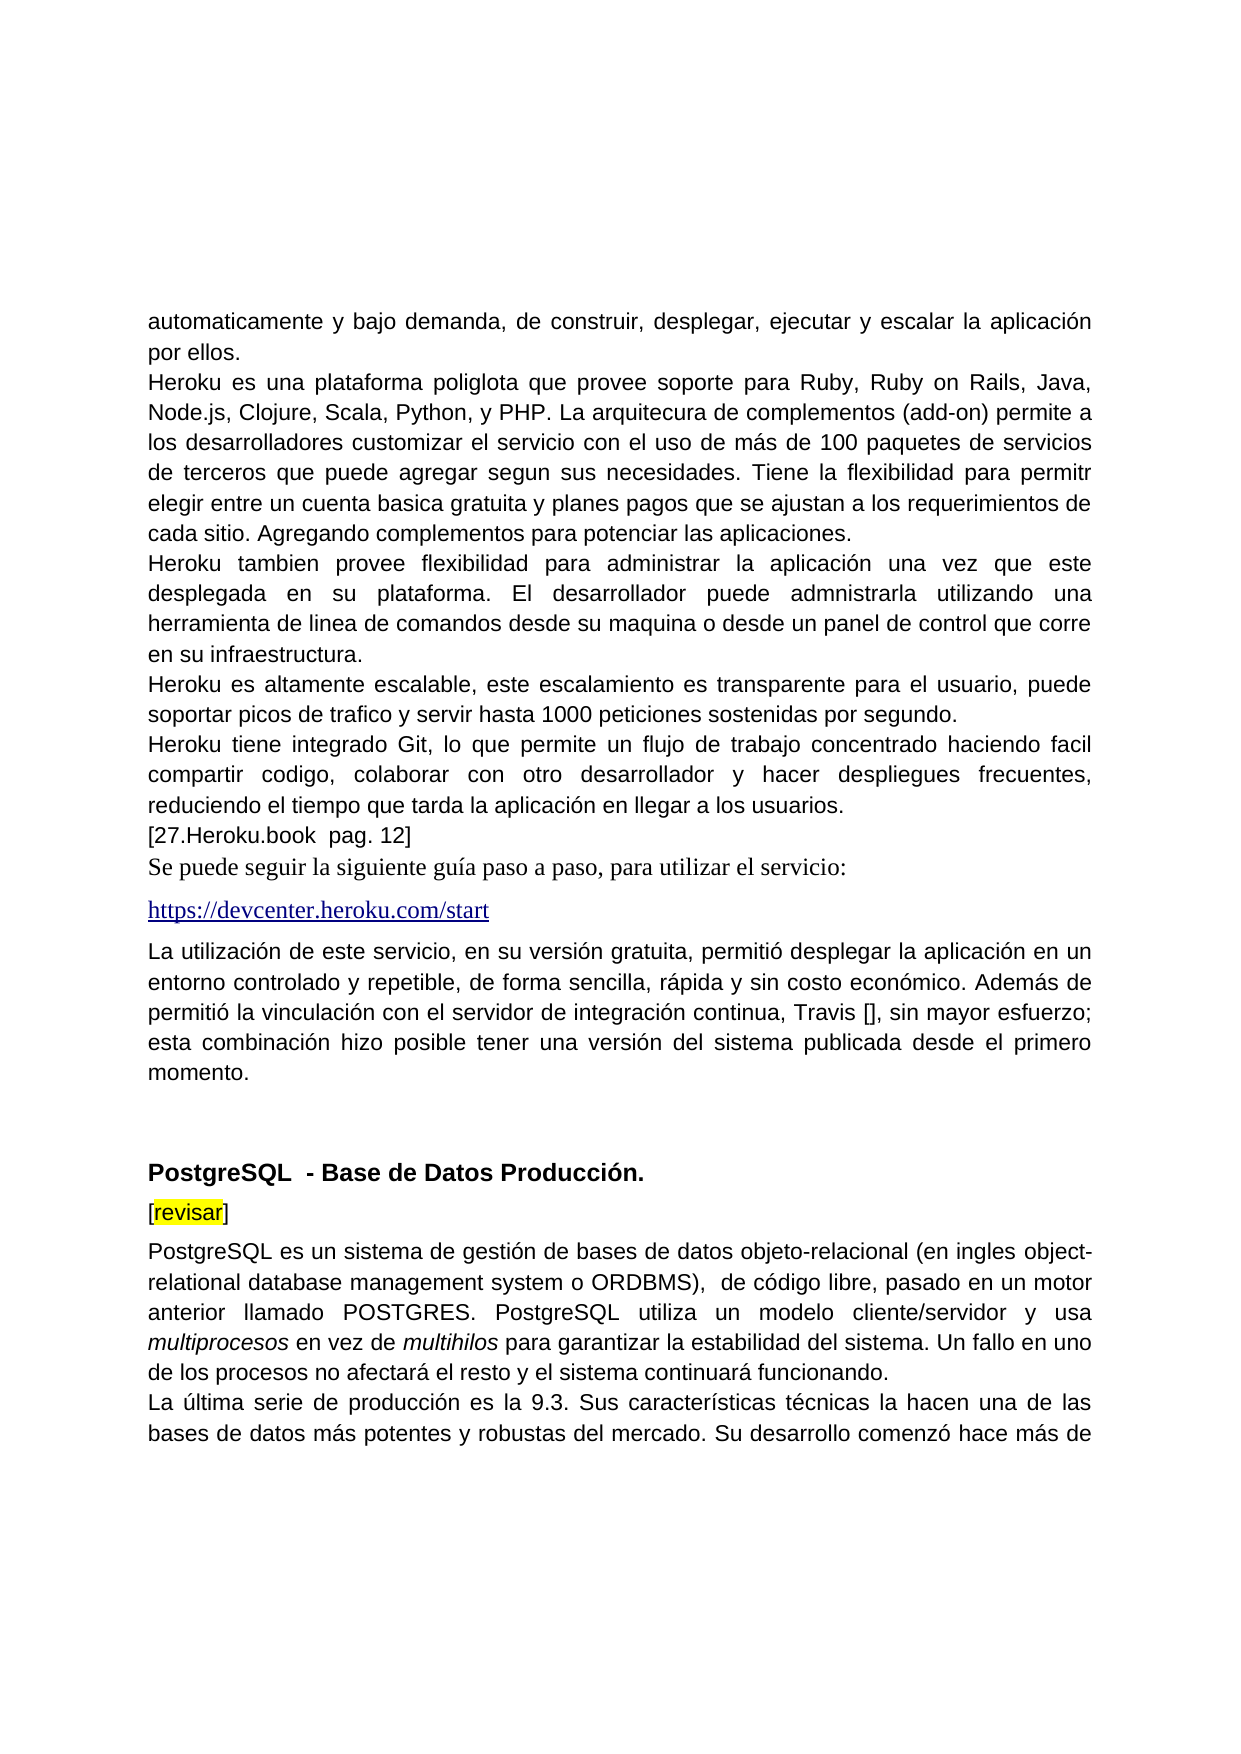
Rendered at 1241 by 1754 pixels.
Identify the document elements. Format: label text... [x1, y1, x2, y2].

text La utilización de este servicio, en su versión gratuita, permitió desplegar la aplicación en un entorno controlado y repetible, de forma sencilla, rápida y sin costo económico. Además de permitió la vinculación con el servidor de integración continua, Travis [], sin mayor esfuerzo; esta combinación hizo posible tener una versión del sistema publicada desde el primero momento. [148, 938, 1093, 1086]
subtitle PostgreSQL - Base de Datos Producción. [148, 1157, 1093, 1186]
text Heroku es altamente escalable, este escalamiento es transparente para el usuario, puede soportar picos de trafico y servir hasta 1000 peticiones sostenidas por segundo. [148, 671, 1093, 727]
text automaticamente y bajo demanda, de construir, desplegar, ejecutar y escalar la aplicación por ellos. [148, 308, 1093, 365]
text Heroku es una plataforma poliglota que provee soporte para Ruby, Ruby on Rails, Java, Node.js, Clojure, Scala, Python, y PHP. La arquitecura de complementos (add-on) permite a los desarrolladores customizar el servicio con el uso de más de 100 paquetes de servicios de terceros que puede agregar segun sus necesidades. Tiene la flexibilidad para permitr elegir entre un cuenta basica gratuita y planes pagos que se ajustan a los requerimientos de cada sitio. Agregando complementos para potenciar las aplicaciones. [148, 369, 1093, 546]
text Heroku tiene integrado Git, lo que permite un flujo de trabajo concentrado haciendo facil compartir codigo, colaborar con otro desarrollador y hacer despliegues frecuentes, reduciendo el tiempo que tarda la aplicación en llegar a los usuarios. [148, 731, 1093, 818]
text Heroku tambien provee flexibilidad para administrar la aplicación una vez que este desplegada en su plataforma. El desarrollador puede admnistrarla utilizando una herramienta de linea de comandos desde su maquina o desde un panel de control que corre en su infraestructura. [148, 550, 1093, 667]
text [27.Heroku.book pag. 12] [148, 822, 1093, 848]
text [revisar] [148, 1199, 1093, 1225]
text PostgreSQL es un sistema de gestión de bases de datos objeto-relacional (en ingles object-relational database management system o ORDBMS), de código libre, pasado en un motor anterior llamado POSTGRES. PostgreSQL utiliza un modelo cliente/servidor y usa multiprocesos en vez de multihilos para garantizar la estabilidad del sistema. Un fallo en uno de los procesos no afectará el resto y el sistema continuará funcionando. [148, 1238, 1093, 1385]
text Se puede seguir la siguiente guía paso a paso, para utilizar el servicio: https://devcenter.heroku.com/start [148, 852, 1093, 924]
text La última serie de producción es la 9.3. Sus características técnicas la hacen una de las bases de datos más potentes y robustas del mercado. Su desarrollo comenzó hace más de [148, 1389, 1093, 1446]
